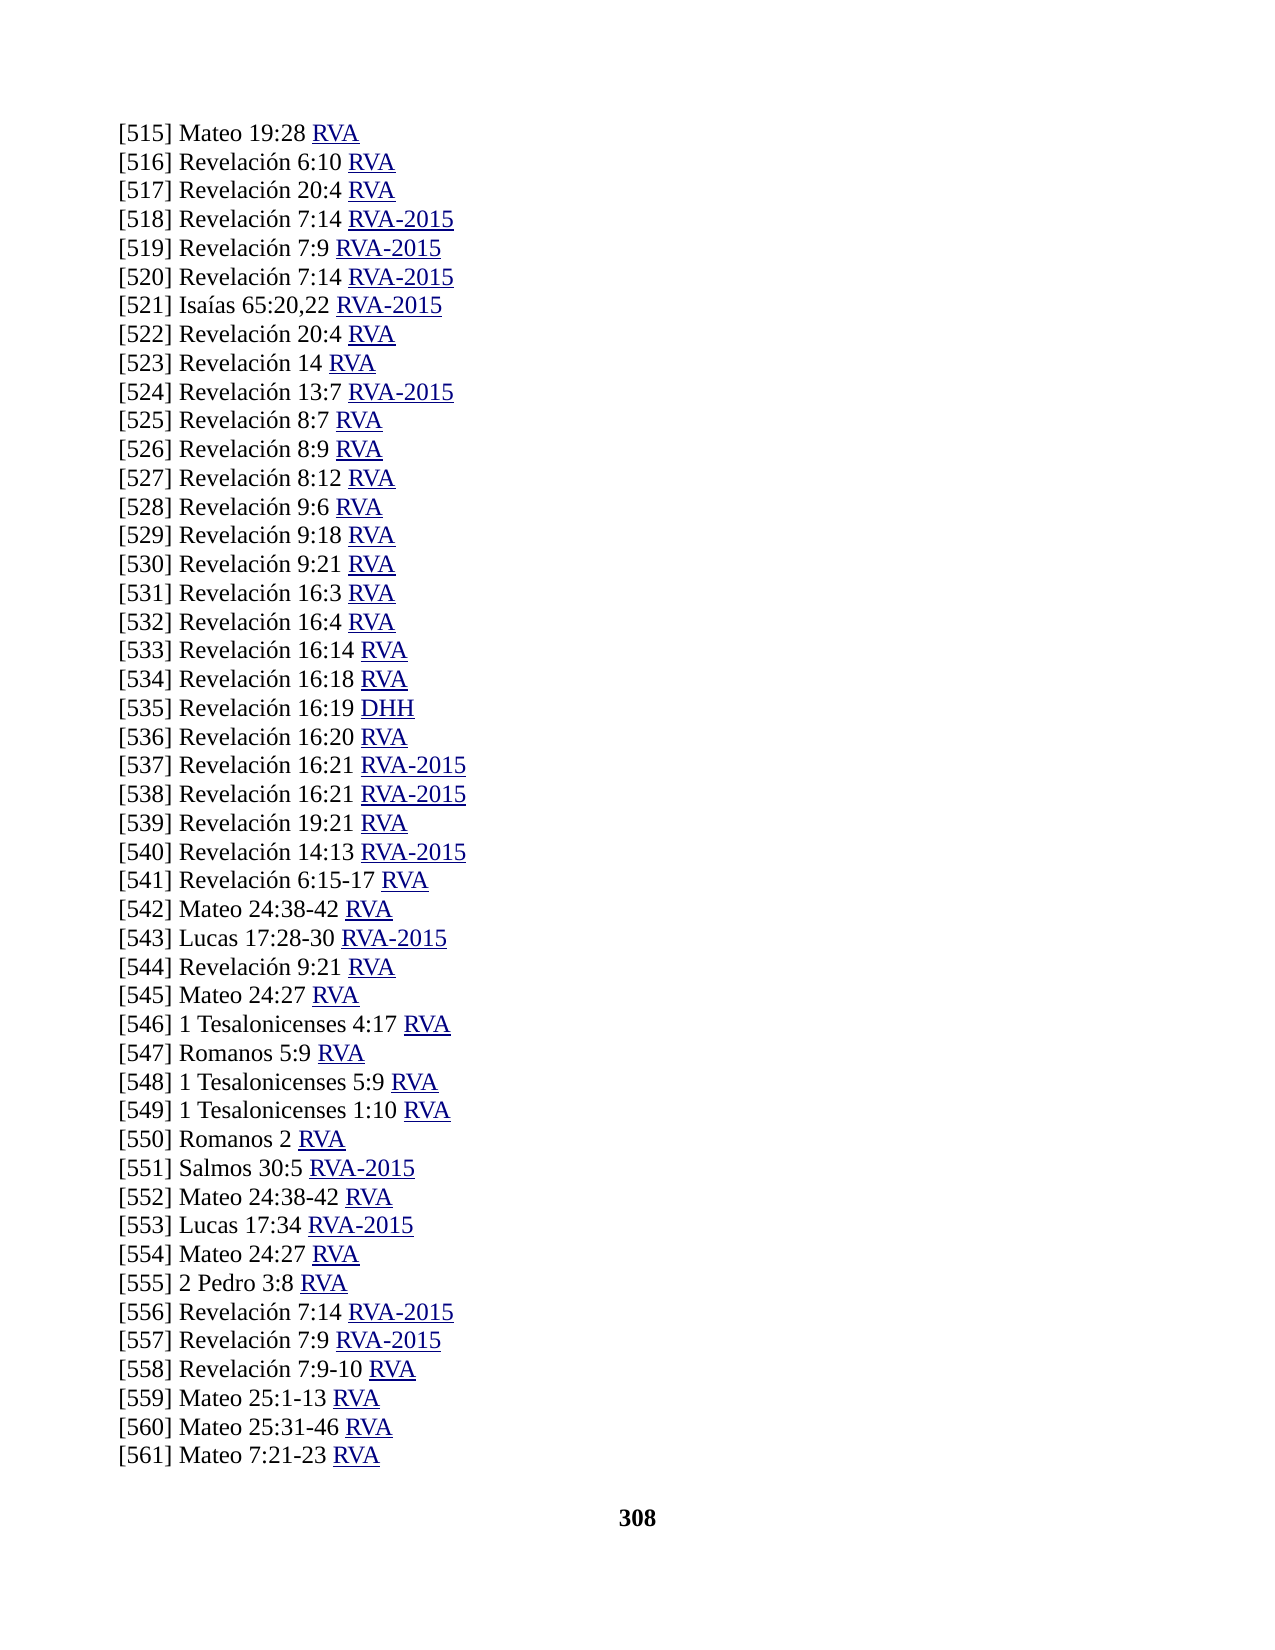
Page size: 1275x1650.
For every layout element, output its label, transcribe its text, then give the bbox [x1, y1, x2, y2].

text Revelación 7:14 RVA-2015 [118, 1297, 1157, 1326]
text Lucas 17:34 RVA-2015 [118, 1211, 1157, 1239]
text Mateo 24:38-42 RVA [118, 1182, 1157, 1211]
text Revelación 9:6 RVA [118, 492, 1157, 521]
text Revelación 20:4 RVA [118, 176, 1157, 204]
text Revelación 16:19 DHH [118, 693, 1157, 722]
text Revelación 14 RVA [118, 348, 1157, 377]
text Lucas 17:28-30 RVA-2015 [118, 923, 1157, 952]
text Revelación 20:4 RVA [118, 319, 1157, 348]
text Revelación 16:14 RVA [118, 636, 1157, 664]
text Revelación 16:3 RVA [118, 578, 1157, 607]
text Revelación 7:9-10 RVA [118, 1354, 1157, 1383]
text Mateo 7:21-23 RVA [118, 1441, 1157, 1469]
text Revelación 16:18 RVA [118, 664, 1157, 693]
text Revelación 7:14 RVA-2015 [118, 262, 1157, 291]
text Isaías 65:20,22 RVA-2015 [118, 291, 1157, 319]
text Revelación 8:9 RVA [118, 434, 1157, 463]
text Revelación 7:9 RVA-2015 [118, 1326, 1157, 1354]
text Revelación 9:21 RVA [118, 549, 1157, 578]
text Revelación 19:21 RVA [118, 808, 1157, 837]
text Mateo 24:27 RVA [118, 981, 1157, 1009]
text Romanos 5:9 RVA [118, 1038, 1157, 1067]
text Revelación 9:21 RVA [118, 952, 1157, 981]
text Mateo 19:28 RVA [118, 118, 1157, 147]
text Revelación 13:7 RVA-2015 [118, 377, 1157, 406]
text Revelación 8:7 RVA [118, 406, 1157, 434]
text Mateo 24:27 RVA [118, 1239, 1157, 1268]
text 2 Pedro 3:8 RVA [118, 1268, 1157, 1297]
text Mateo 24:38-42 RVA [118, 894, 1157, 923]
text Romanos 2 RVA [118, 1124, 1157, 1153]
text Revelación 7:9 RVA-2015 [118, 233, 1157, 262]
text Revelación 6:10 RVA [118, 147, 1157, 176]
text 1 Tesalonicenses 5:9 RVA [118, 1067, 1157, 1096]
text Revelación 7:14 RVA-2015 [118, 204, 1157, 233]
text Revelación 16:21 RVA-2015 [118, 779, 1157, 808]
text Revelación 14:13 RVA-2015 [118, 837, 1157, 866]
text 1 Tesalonicenses 1:10 RVA [118, 1096, 1157, 1124]
text Revelación 8:12 RVA [118, 463, 1157, 492]
text Revelación 16:20 RVA [118, 722, 1157, 751]
text Mateo 25:1-13 RVA [118, 1383, 1157, 1412]
text Mateo 25:31-46 RVA [118, 1412, 1157, 1441]
text Revelación 16:21 RVA-2015 [118, 751, 1157, 779]
text Revelación 9:18 RVA [118, 521, 1157, 549]
text Salmos 30:5 RVA-2015 [118, 1153, 1157, 1182]
text 1 Tesalonicenses 4:17 RVA [118, 1009, 1157, 1038]
text Revelación 16:4 RVA [118, 607, 1157, 636]
text Revelación 6:15-17 RVA [118, 866, 1157, 894]
